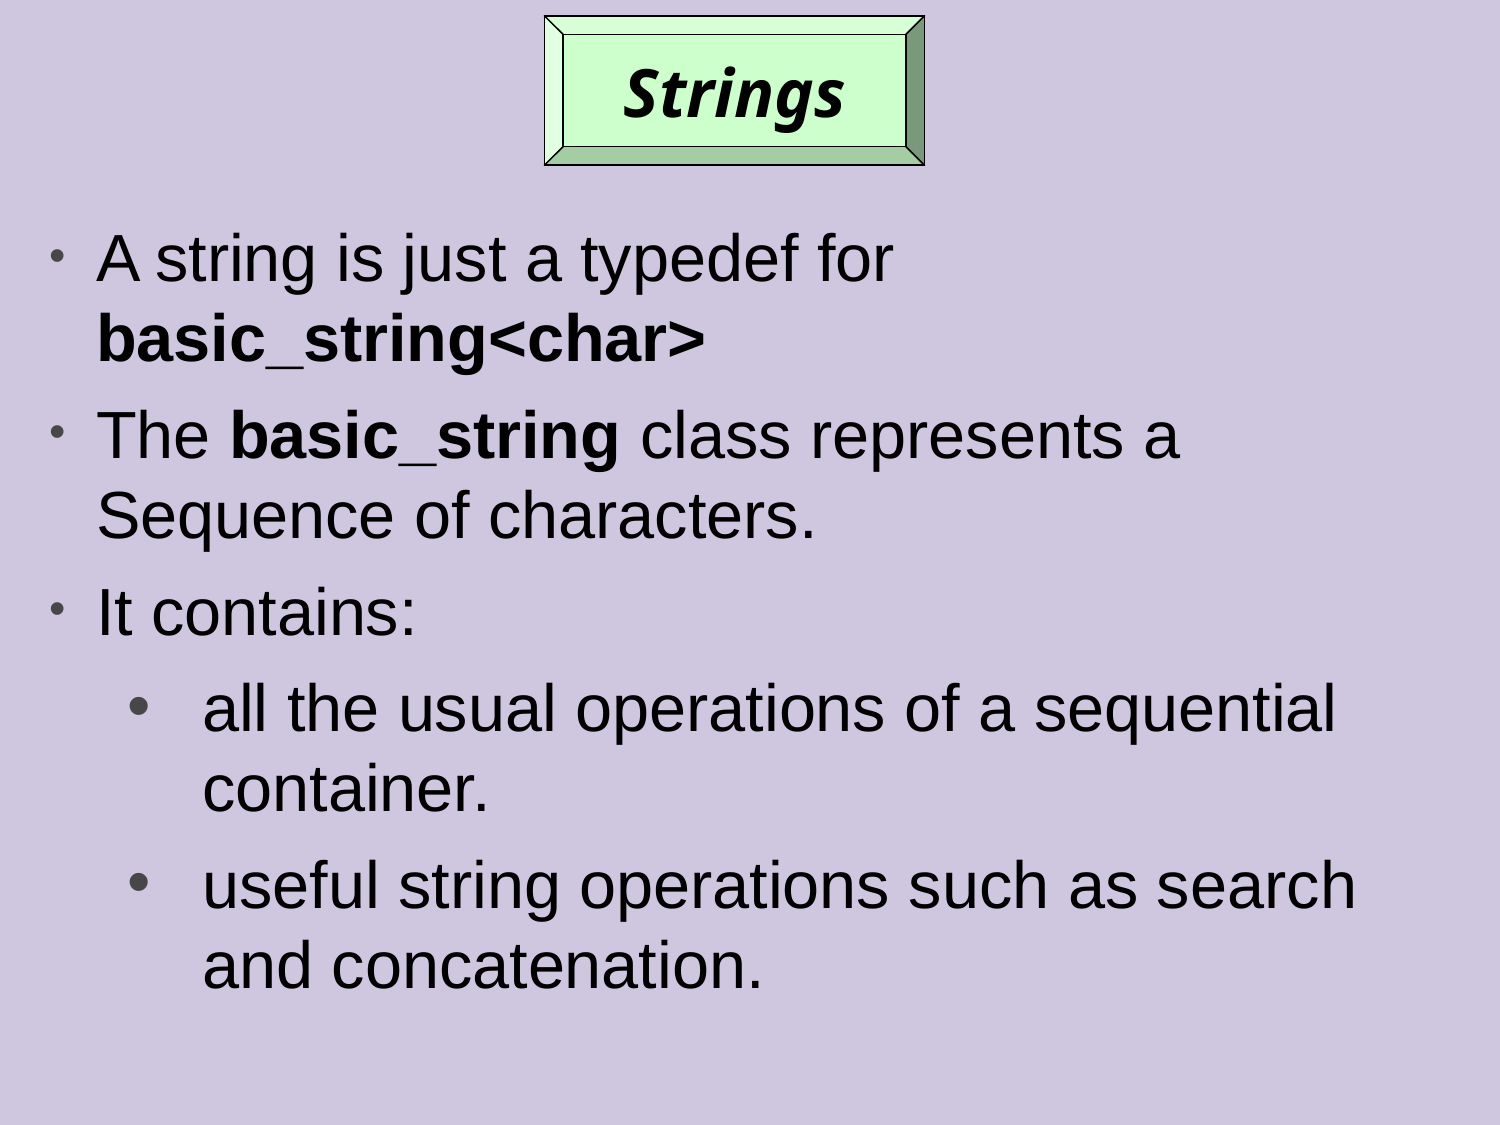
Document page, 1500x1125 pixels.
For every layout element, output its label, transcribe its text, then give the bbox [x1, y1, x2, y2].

text_box Strings [577, 40, 893, 141]
list A string is just a typedef for basic_string<char> The basic_string class represents a Sequence of characters. It contains: all the usual operations of a sequential container. useful string operations such as search and concatenation. [49, 215, 1468, 1040]
picture [543, 15, 931, 171]
